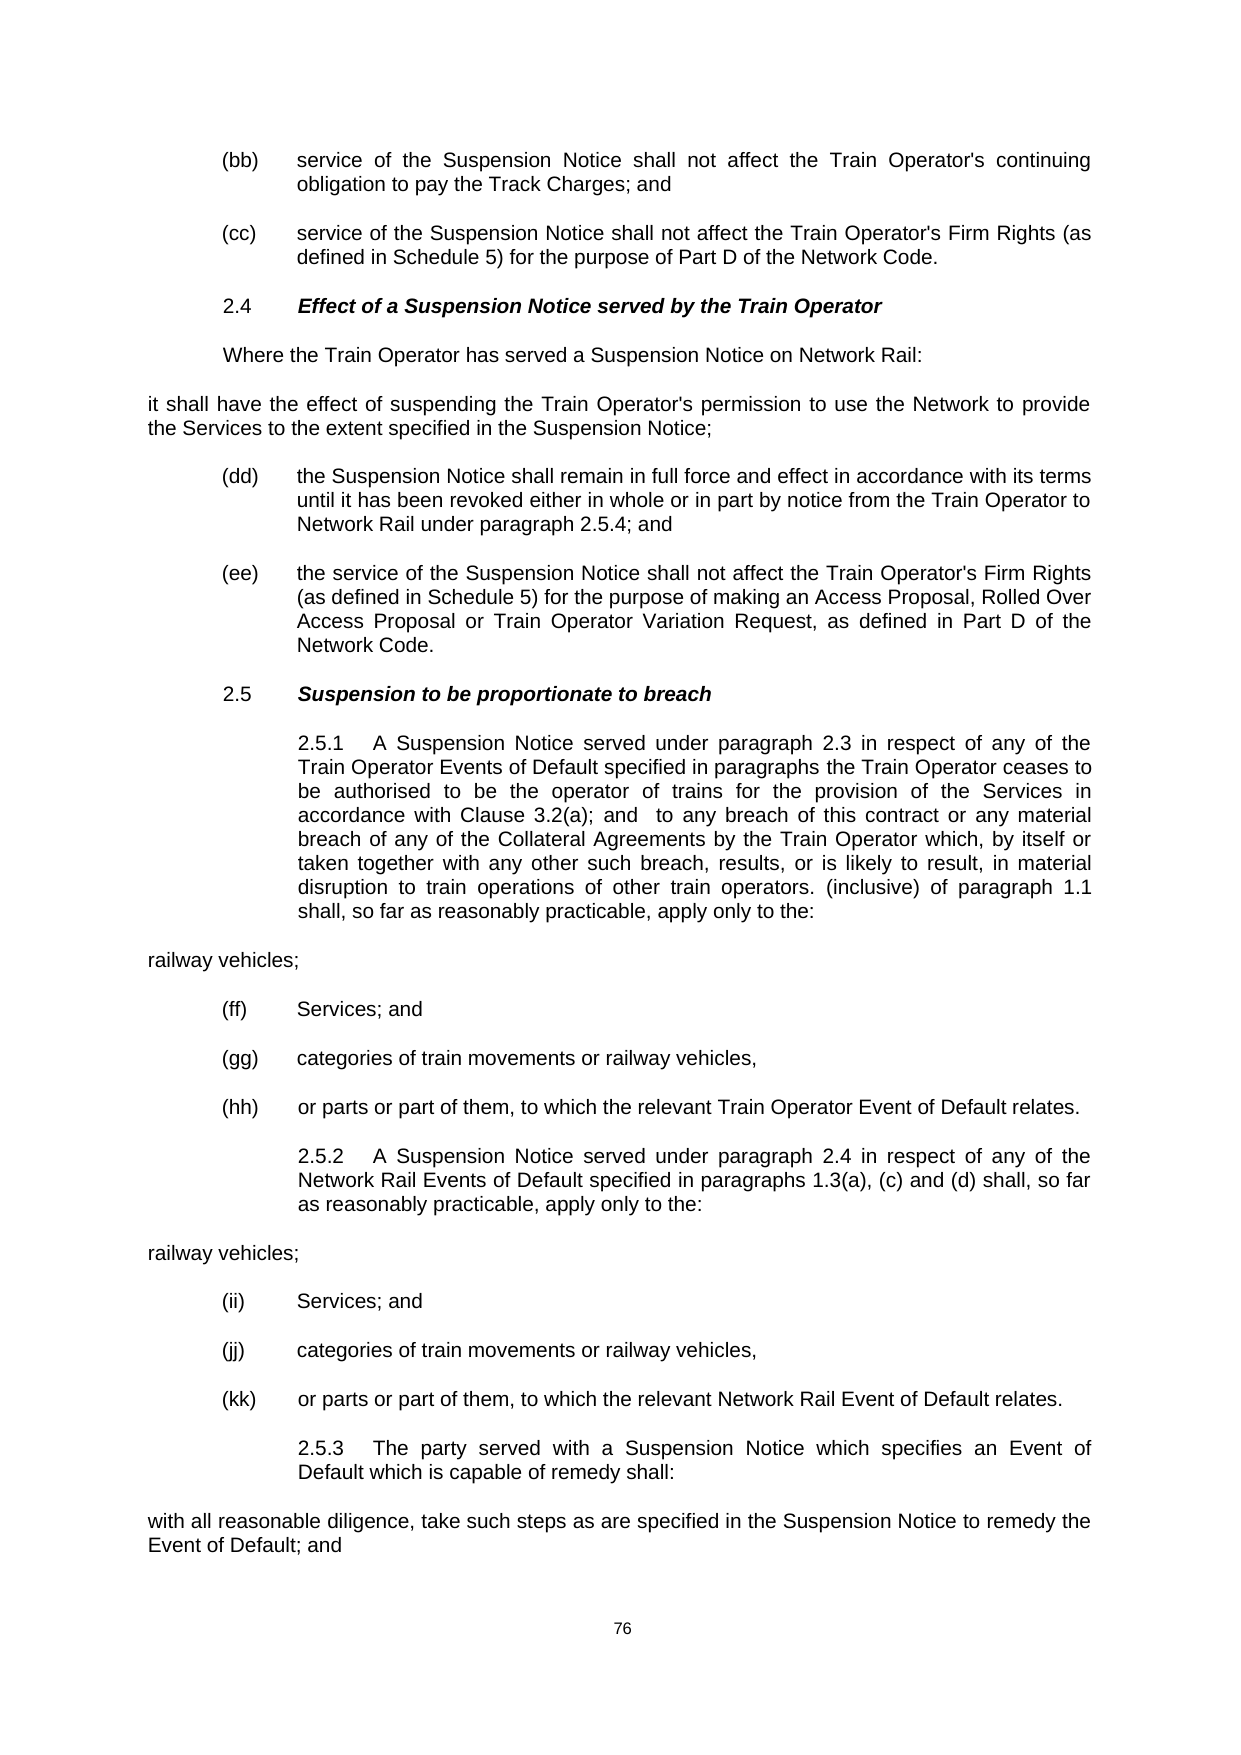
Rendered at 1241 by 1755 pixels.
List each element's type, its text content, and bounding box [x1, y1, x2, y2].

subtitle the service of the Suspension Notice shall not affect the Train Operator's Firm Rights (as defined in Schedule 5) for the purpose of making an Access Proposal, Rolled Over Access Proposal or Train Operator Variation Request, as defined in Part D of the Network Code. [222, 561, 1093, 657]
subtitle the Suspension Notice shall remain in full force and effect in accordance with its terms until it has been revoked either in whole or in part by notice from the Train Operator to Network Rail under paragraph 2.5.4; and [222, 464, 1093, 536]
subtitle railway vehicles; [148, 1240, 1093, 1264]
list Effect of a Suspension Notice served by the Train Operator [223, 293, 1093, 317]
list A Suspension Notice served under paragraph 2.4 in respect of any of the Network Rail Events of Default specified in paragraphs 1.3(a), (c) and (d) shall, so far as reasonably practicable, apply only to the: [298, 1143, 1093, 1215]
subtitle categories of train movements or railway vehicles, [222, 1338, 1093, 1362]
subtitle Services; and [222, 1289, 1093, 1313]
subtitle service of the Suspension Notice shall not affect the Train Operator's Firm Rights (as defined in Schedule 5) for the purpose of Part D of the Network Code. [222, 221, 1093, 268]
subtitle railway vehicles; [148, 948, 1093, 972]
list Suspension to be proportionate to breach [223, 682, 1093, 706]
subtitle Services; and [222, 997, 1093, 1021]
subtitle it shall have the effect of suspending the Train Operator's permission to use the Network to provide the Services to the extent specified in the Suspension Notice; [148, 391, 1093, 439]
subtitle categories of train movements or railway vehicles, [222, 1046, 1093, 1069]
subtitle service of the Suspension Notice shall not affect the Train Operator's continuing obligation to pay the Track Charges; and [222, 148, 1093, 196]
list A Suspension Notice served under paragraph 2.3 in respect of any of the Train Operator Events of Default specified in paragraphs (a) and (c) to (f) (inclusive) of paragraph 1.1 shall, so far as reasonably practicable, apply only to the: [298, 731, 1093, 923]
list The party served with a Suspension Notice which specifies an Event of Default which is capable of remedy shall: [298, 1436, 1093, 1484]
subtitle or parts or part of them, to which the relevant Network Rail Event of Default relates. [222, 1387, 1093, 1411]
subtitle or parts or part of them, to which the relevant Train Operator Event of Default relates. [222, 1094, 1093, 1118]
subtitle with all reasonable diligence, take such steps as are specified in the Suspension Notice to remedy the Event of Default; and [148, 1509, 1093, 1557]
text Where the Train Operator has served a Suspension Notice on Network Rail: [223, 342, 1093, 366]
